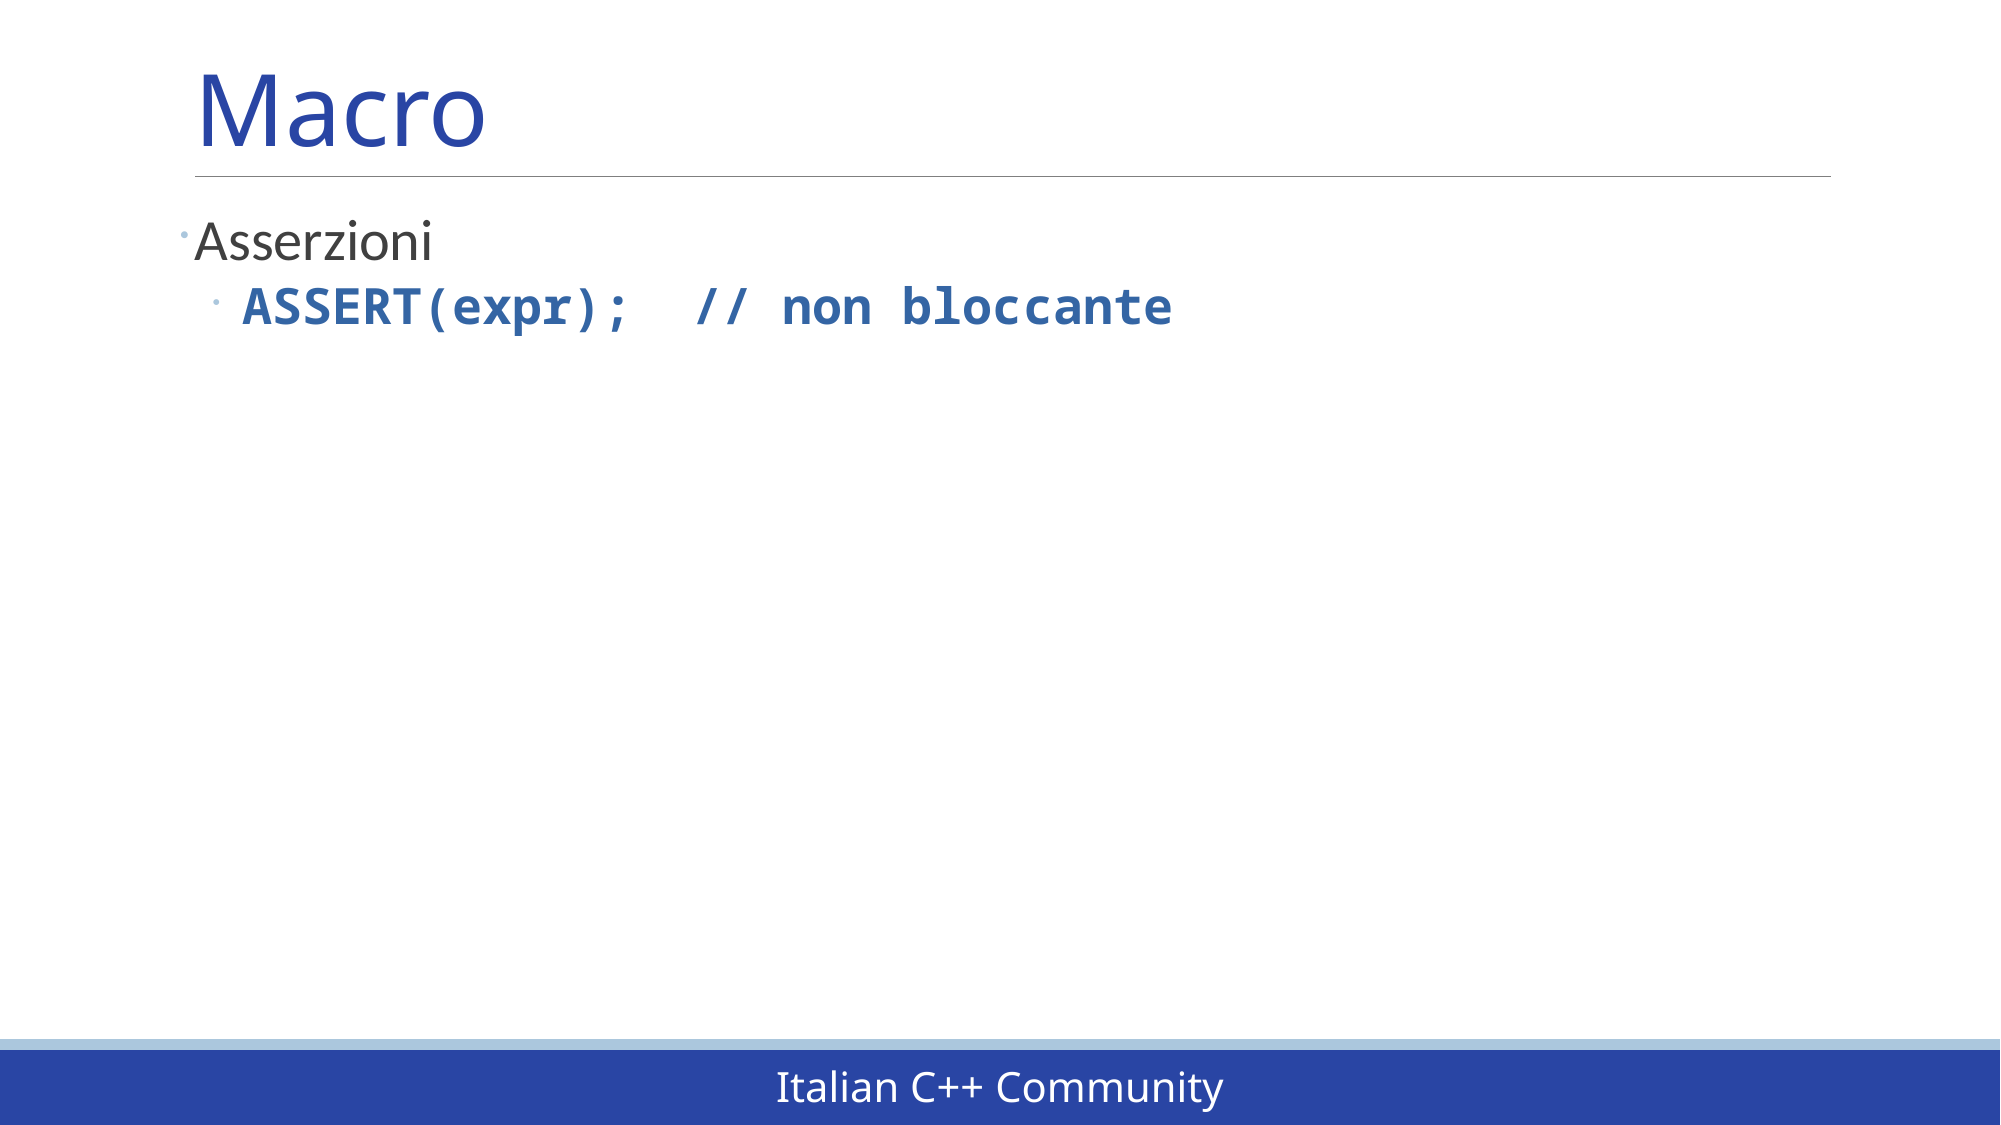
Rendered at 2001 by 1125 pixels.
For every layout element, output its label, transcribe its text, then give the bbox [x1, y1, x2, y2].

list Asserzioni ASSERT(expr); // non bloccante [179, 202, 1830, 1011]
title Macro [179, 2, 1830, 175]
